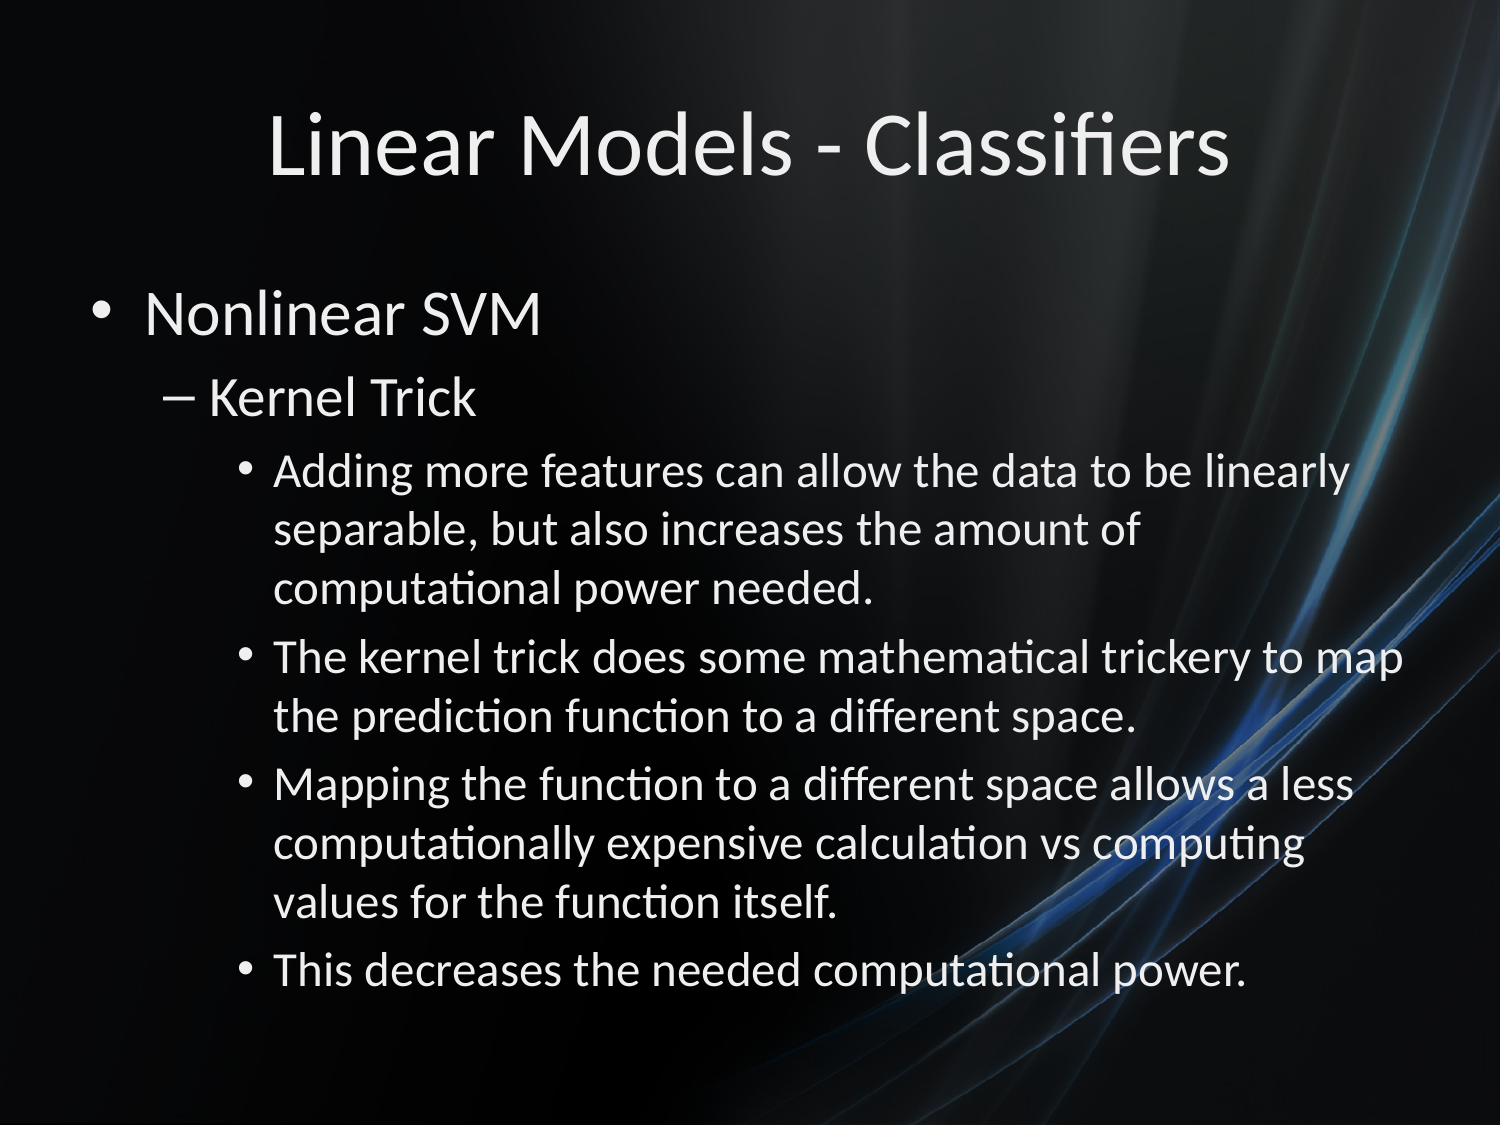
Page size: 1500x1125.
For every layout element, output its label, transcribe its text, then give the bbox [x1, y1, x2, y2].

title Linear Models - Classifiers [75, 45, 1425, 233]
list Nonlinear SVM Kernel Trick Adding more features can allow the data to be linearly separable, but also increases the amount of computational power needed. The kernel trick does some mathematical trickery to map the prediction function to a different space. Mapping the function to a different space allows a less computationally expensive calculation vs computing values for the function itself. This decreases the needed computational power. [75, 262, 1425, 1005]
picture [0, 0, 1500, 1125]
